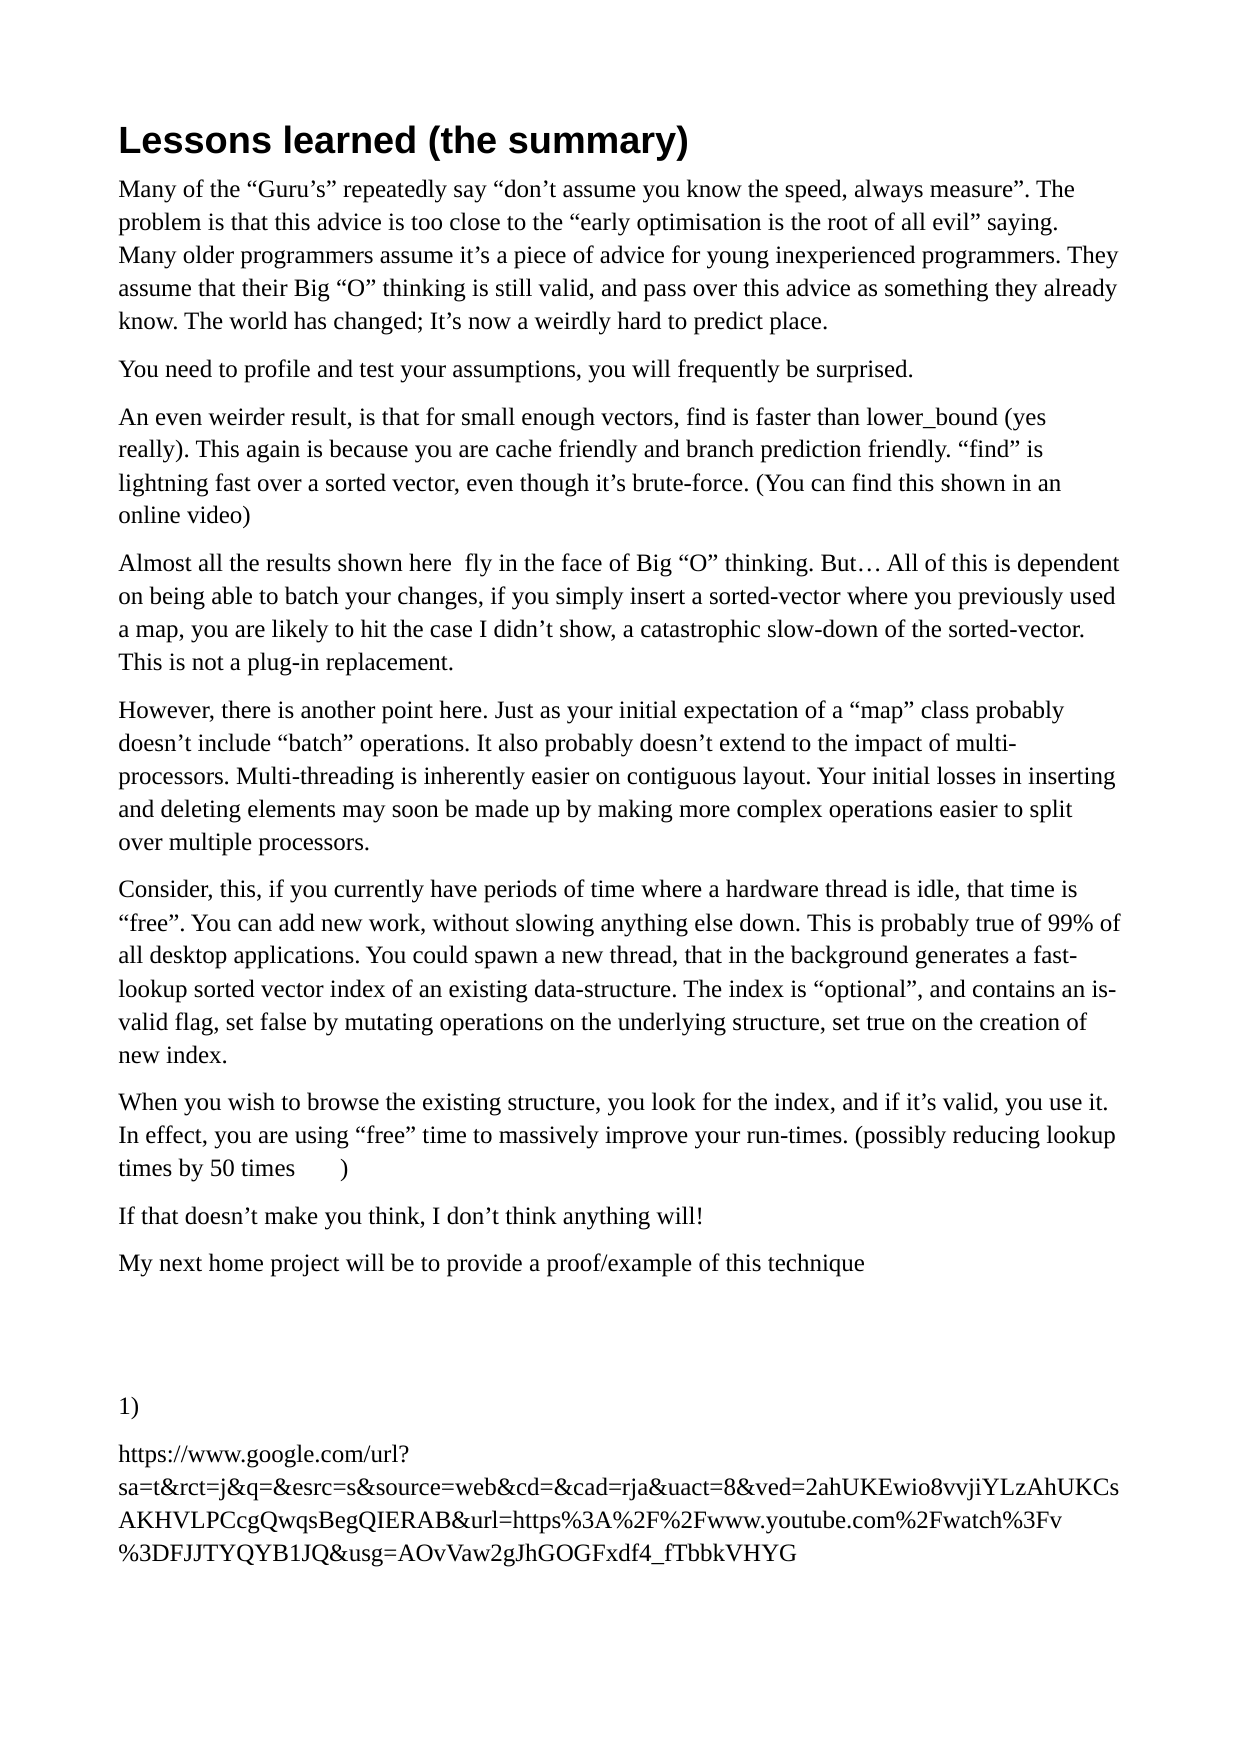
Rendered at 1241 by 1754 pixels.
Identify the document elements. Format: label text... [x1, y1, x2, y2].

text You need to profile and test your assumptions, you will frequently be surprised. [118, 354, 1122, 383]
text 1) [118, 1391, 1122, 1420]
text However, there is another point here. Just as your initial expectation of a “map” class probably doesn’t include “batch” operations. It also probably doesn’t extend to the impact of multi-processors. Multi-threading is inherently easier on contiguous layout. Your initial losses in inserting and deleting elements may soon be made up by making more complex operations easier to split over multiple processors. [118, 695, 1122, 856]
text An even weirder result, is that for small enough vectors, find is faster than lower_bound (yes really). This again is because you are cache friendly and branch prediction friendly. “find” is lightning fast over a sorted vector, even though it’s brute-force. (You can find this shown in an online video) [118, 402, 1122, 529]
text https://www.google.com/url?sa=t&rct=j&q=&esrc=s&source=web&cd=&cad=rja&uact=8&ved=2ahUKEwio8vvjiYLzAhUKCsAKHVLPCcgQwqsBegQIERAB&url=https%3A%2F%2Fwww.youtube.com%2Fwatch%3Fv%3DFJJTYQYB1JQ&usg=AOvVaw2gJhGOGFxdf4_fTbbkVHYG [118, 1439, 1122, 1567]
text When you wish to browse the existing structure, you look for the index, and if it’s valid, you use it. In effect, you are using “free” time to massively improve your run-times. (possibly reducing lookup times by 50 times ) [118, 1087, 1122, 1182]
subtitle Lessons learned (the summary) [118, 118, 1122, 162]
text Almost all the results shown here fly in the face of Big “O” thinking. But… All of this is dependent on being able to batch your changes, if you simply insert a sorted-vector where you previously used a map, you are likely to hit the case I didn’t show, a catastrophic slow-down of the sorted-vector. This is not a plug-in replacement. [118, 548, 1122, 676]
text If that doesn’t make you think, I don’t think anything will! [118, 1201, 1122, 1230]
text Consider, this, if you currently have periods of time where a hardware thread is idle, that time is “free”. You can add new work, without slowing anything else down. This is probably true of 99% of all desktop applications. You could spawn a new thread, that in the background generates a fast-lookup sorted vector index of an existing data-structure. The index is “optional”, and contains an is-valid flag, set false by mutating operations on the underlying structure, set true on the creation of new index. [118, 874, 1122, 1068]
text My next home project will be to provide a proof/example of this technique [118, 1248, 1122, 1277]
text Many of the “Guru’s” repeatedly say “don’t assume you know the speed, always measure”. The problem is that this advice is too close to the “early optimisation is the root of all evil” saying. Many older programmers assume it’s a piece of advice for young inexperienced programmers. They assume that their Big “O” thinking is still valid, and pass over this advice as something they already know. The world has changed; It’s now a weirdly hard to predict place. [118, 174, 1122, 335]
